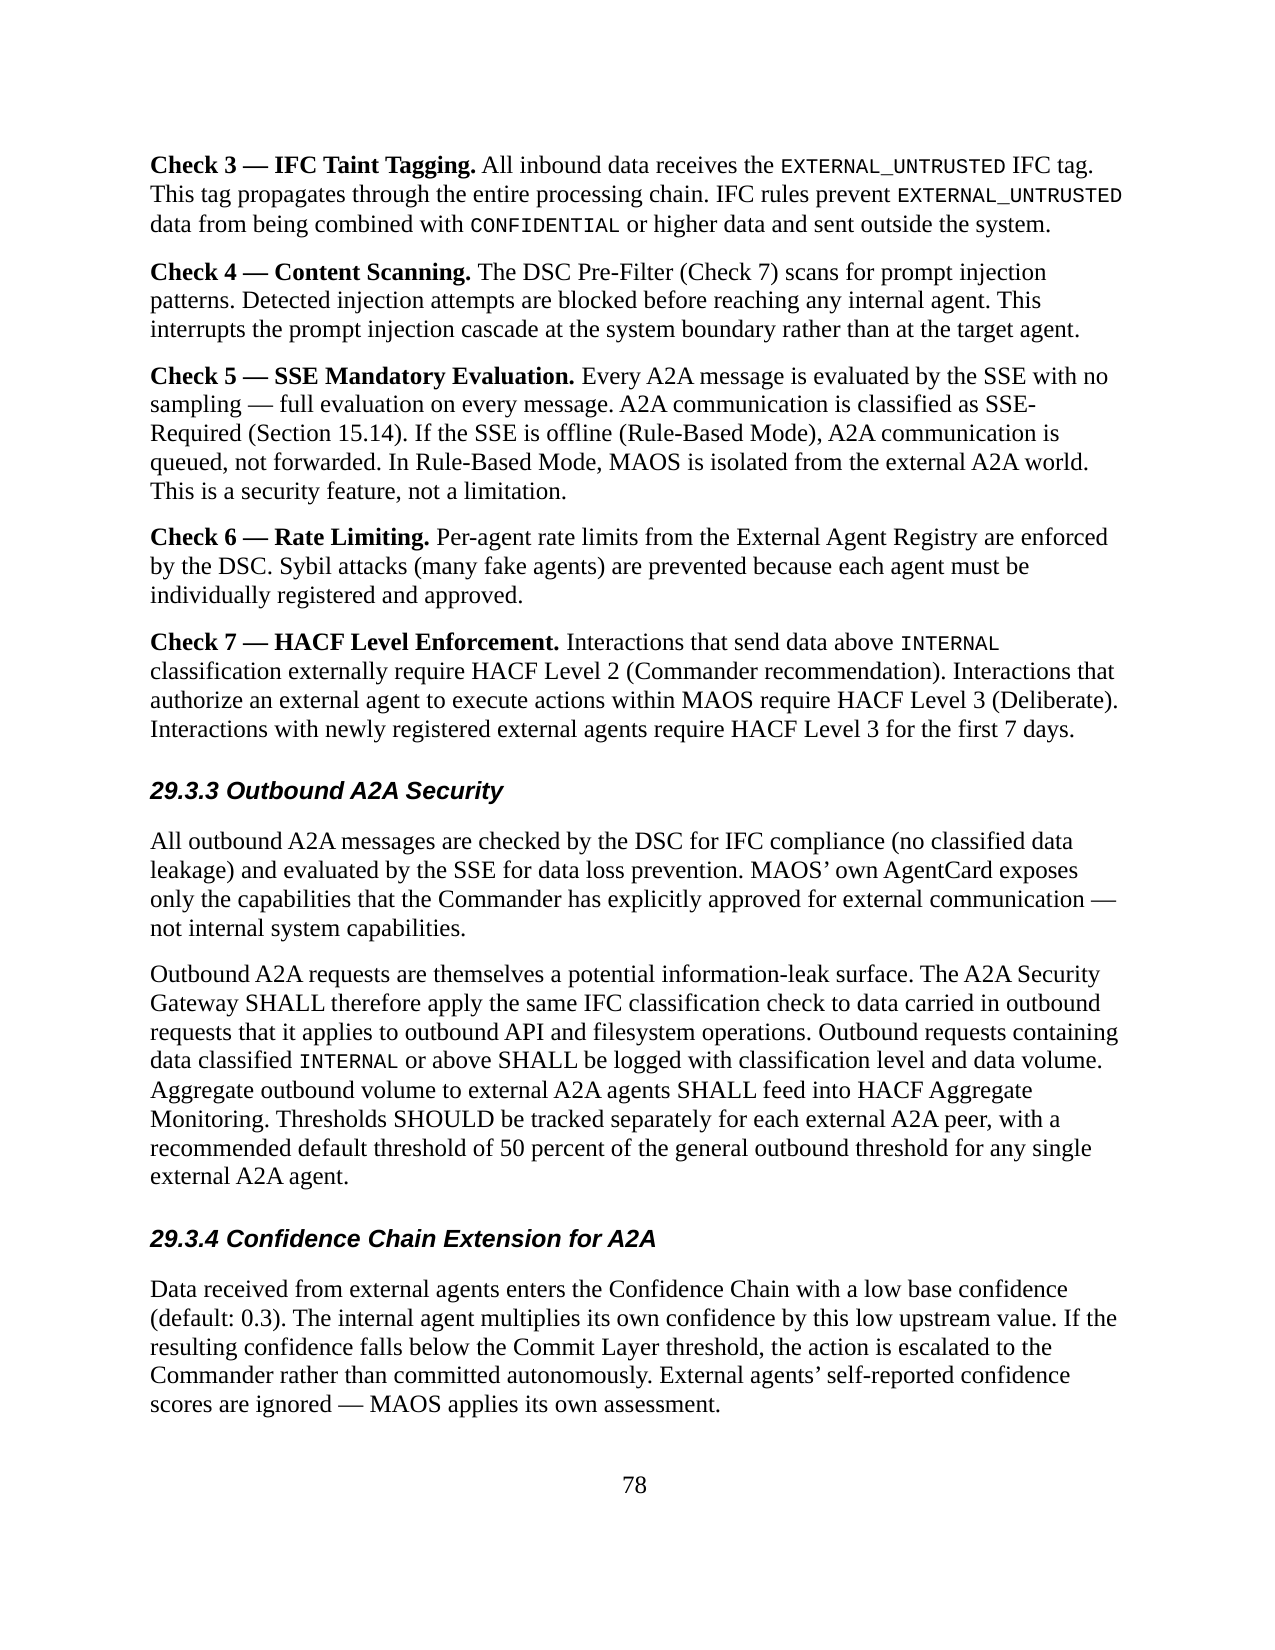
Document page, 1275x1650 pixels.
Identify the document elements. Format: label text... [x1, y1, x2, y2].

text Outbound A2A requests are themselves a potential information-leak surface. The A2A Security Gateway SHALL therefore apply the same IFC classification check to data carried in outbound requests that it applies to outbound API and filesystem operations. Outbound requests containing data classified INTERNAL or above SHALL be logged with classification level and data volume. Aggregate outbound volume to external A2A agents SHALL feed into HACF Aggregate Monitoring. Thresholds SHOULD be tracked separately for each external A2A peer, with a recommended default threshold of 50 percent of the general outbound threshold for any single external A2A agent. [150, 959, 1125, 1190]
text Data received from external agents enters the Confidence Chain with a low base confidence (default: 0.3). The internal agent multiplies its own confidence by this low upstream value. If the resulting confidence falls below the Commit Layer threshold, the action is escalated to the Commander rather than committed autonomously. External agents’ self-reported confidence scores are ignored — MAOS applies its own assessment. [150, 1274, 1125, 1418]
text Check 4 — Content Scanning. The DSC Pre-Filter (Check 7) scans for prompt injection patterns. Detected injection attempts are blocked before reaching any internal agent. This interrupts the prompt injection cascade at the system boundary rather than at the target agent. [150, 257, 1125, 343]
text Check 7 — HACF Level Enforcement. Interactions that send data above INTERNAL classification externally require HACF Level 2 (Commander recommendation). Interactions that authorize an external agent to execute actions within MAOS require HACF Level 3 (Deliberate). Interactions with newly registered external agents require HACF Level 3 for the first 7 days. [150, 627, 1125, 742]
text Check 5 — SSE Mandatory Evaluation. Every A2A message is evaluated by the SSE with no sampling — full evaluation on every message. A2A communication is classified as SSE-Required (Section 15.14). If the SSE is offline (Rule-Based Mode), A2A communication is queued, not forwarded. In Rule-Based Mode, MAOS is isolated from the external A2A world. This is a security feature, not a limitation. [150, 361, 1125, 504]
subtitle 29.3.3 Outbound A2A Security [150, 776, 1125, 805]
subtitle 29.3.4 Confidence Chain Extension for A2A [150, 1224, 1125, 1253]
text Check 6 — Rate Limiting. Per-agent rate limits from the External Agent Registry are enforced by the DSC. Sybil attacks (many fake agents) are prevented because each agent must be individually registered and approved. [150, 522, 1125, 609]
text Check 3 — IFC Taint Tagging. All inbound data receives the EXTERNAL_UNTRUSTED IFC tag. This tag propagates through the entire processing chain. IFC rules prevent EXTERNAL_UNTRUSTED data from being combined with CONFIDENTIAL or higher data and sent outside the system. [150, 150, 1125, 239]
text All outbound A2A messages are checked by the DSC for IFC compliance (no classified data leakage) and evaluated by the SSE for data loss prevention. MAOS’ own AgentCard exposes only the capabilities that the Commander has explicitly approved for external communication — not internal system capabilities. [150, 826, 1125, 941]
